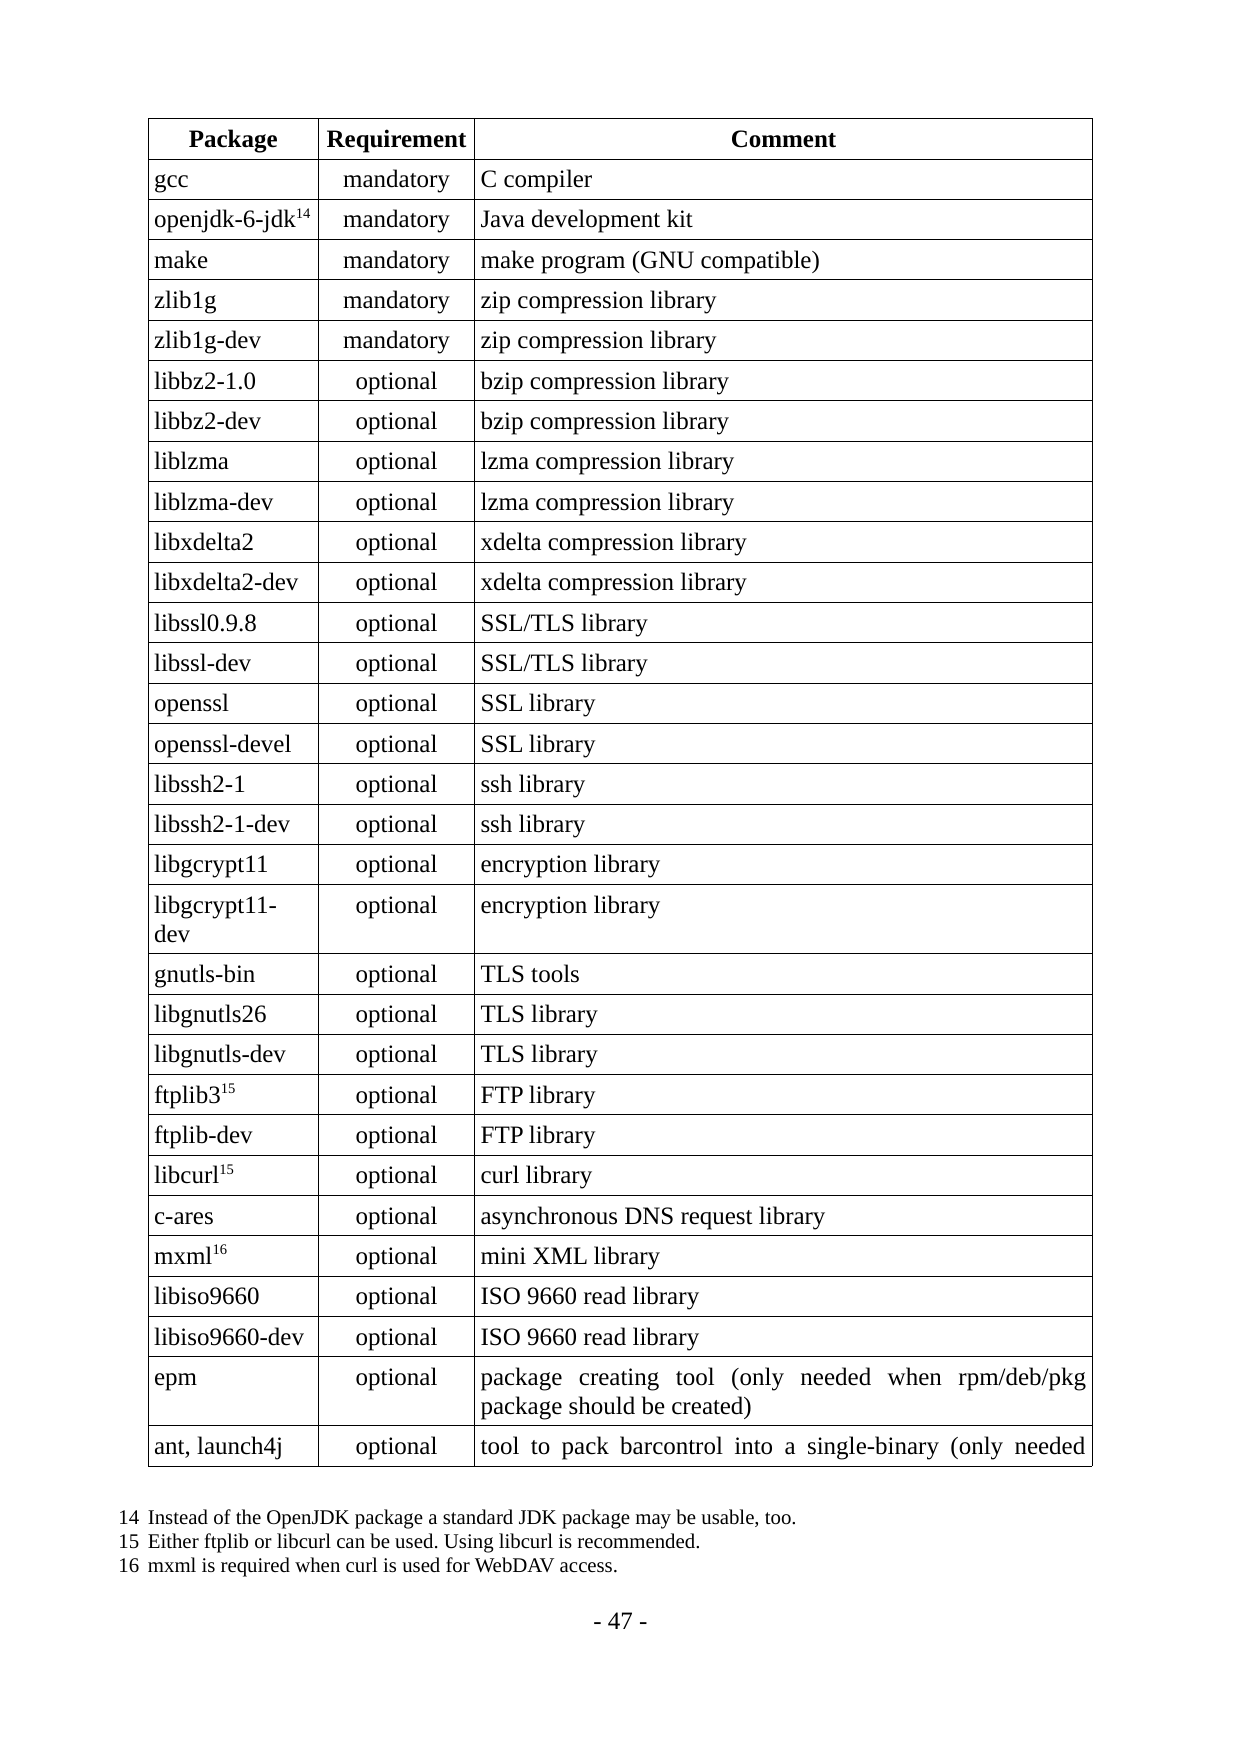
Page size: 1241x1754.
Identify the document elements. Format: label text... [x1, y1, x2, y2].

table_cell package creating tool (only needed when rpm/deb/pkg package should be created) [475, 1357, 1092, 1425]
table_cell libgnutls-dev [149, 1035, 318, 1074]
table_cell zlib1g [149, 280, 318, 320]
table_cell bzip compression library [475, 401, 1092, 441]
table_cell optional [319, 361, 474, 400]
table_cell optional [319, 1426, 474, 1466]
table_cell zip compression library [475, 280, 1092, 320]
table_cell openssl [149, 684, 318, 723]
table_cell zip compression library [475, 321, 1092, 360]
table_cell optional [319, 805, 474, 844]
table_cell liblzma-dev [149, 482, 318, 521]
table_cell libssl-dev [149, 643, 318, 682]
table_cell xdelta compression library [475, 563, 1092, 602]
table_cell TLS library [475, 995, 1092, 1034]
table_cell liblzma [149, 442, 318, 481]
table_cell encryption library [475, 885, 1092, 953]
table_cell libssl0.9.8 [149, 603, 318, 642]
table_cell curl library [475, 1156, 1092, 1195]
table_cell optional [319, 1357, 474, 1425]
table_cell gcc [149, 160, 318, 199]
table_cell mandatory [319, 240, 474, 279]
table_cell optional [319, 1035, 474, 1074]
table_cell libgcrypt11 [149, 845, 318, 884]
table_cell mandatory [319, 280, 474, 320]
table_cell tool to pack barcontrol into a single-binary (only needed [475, 1426, 1092, 1466]
table_header Requirement [319, 119, 474, 158]
table_cell optional [319, 1277, 474, 1316]
table_cell optional [319, 1317, 474, 1356]
table_cell encryption library [475, 845, 1092, 884]
table_cell libgnutls26 [149, 995, 318, 1034]
table_cell optional [319, 1115, 474, 1155]
table_cell optional [319, 643, 474, 682]
table_cell openssl-devel [149, 724, 318, 763]
table_cell gnutls-bin [149, 954, 318, 993]
table_cell zlib1g-dev [149, 321, 318, 360]
table_cell FTP library [475, 1075, 1092, 1114]
table_cell SSL/TLS library [475, 603, 1092, 642]
table_cell ftplib-dev [149, 1115, 318, 1155]
table_cell Java development kit [475, 200, 1092, 239]
table_cell mandatory [319, 160, 474, 199]
table_cell c-ares [149, 1196, 318, 1235]
table_cell optional [319, 401, 474, 441]
table_cell optional [319, 764, 474, 803]
table_cell ssh library [475, 805, 1092, 844]
table_cell optional [319, 563, 474, 602]
table_cell C compiler [475, 160, 1092, 199]
table_cell libgcrypt11-dev [149, 885, 318, 953]
table_cell optional [319, 1236, 474, 1276]
table_cell asynchronous DNS request library [475, 1196, 1092, 1235]
table_cell SSL/TLS library [475, 643, 1092, 682]
table_cell optional [319, 684, 474, 723]
table_cell ISO 9660 read library [475, 1317, 1092, 1356]
table_cell libiso9660-dev [149, 1317, 318, 1356]
table_cell epm [149, 1357, 318, 1425]
table_cell libssh2-1-dev [149, 805, 318, 844]
table_cell TLS library [475, 1035, 1092, 1074]
table_cell ant, launch4j [149, 1426, 318, 1466]
table_cell libxdelta2-dev [149, 563, 318, 602]
table_cell optional [319, 995, 474, 1034]
table_header Comment [475, 119, 1092, 158]
table_cell libbz2-dev [149, 401, 318, 441]
table_cell optional [319, 954, 474, 993]
table_cell optional [319, 1156, 474, 1195]
table_cell xdelta compression library [475, 522, 1092, 562]
table_header Package [149, 119, 318, 158]
table_cell optional [319, 724, 474, 763]
table_cell ftplib3 [149, 1075, 318, 1114]
table_cell libiso9660 [149, 1277, 318, 1316]
table_cell SSL library [475, 684, 1092, 723]
table_cell libbz2-1.0 [149, 361, 318, 400]
table_cell optional [319, 885, 474, 953]
table_cell libcurl15 [149, 1156, 318, 1195]
table_cell openjdk-6-jdk [149, 200, 318, 239]
table_cell optional [319, 845, 474, 884]
table_cell mxml [149, 1236, 318, 1276]
table_cell optional [319, 1075, 474, 1114]
table_cell mandatory [319, 321, 474, 360]
table_cell optional [319, 482, 474, 521]
table_cell ssh library [475, 764, 1092, 803]
table_cell optional [319, 603, 474, 642]
table_cell libssh2-1 [149, 764, 318, 803]
table_cell TLS tools [475, 954, 1092, 993]
table_cell lzma compression library [475, 482, 1092, 521]
table_cell mini XML library [475, 1236, 1092, 1276]
table_cell make program (GNU compatible) [475, 240, 1092, 279]
table_cell FTP library [475, 1115, 1092, 1155]
table_cell ISO 9660 read library [475, 1277, 1092, 1316]
table_cell mandatory [319, 200, 474, 239]
table_cell libxdelta2 [149, 522, 318, 562]
table_cell SSL library [475, 724, 1092, 763]
table_cell bzip compression library [475, 361, 1092, 400]
table_cell make [149, 240, 318, 279]
table_cell lzma compression library [475, 442, 1092, 481]
table_cell optional [319, 1196, 474, 1235]
table_cell optional [319, 442, 474, 481]
table_cell optional [319, 522, 474, 562]
